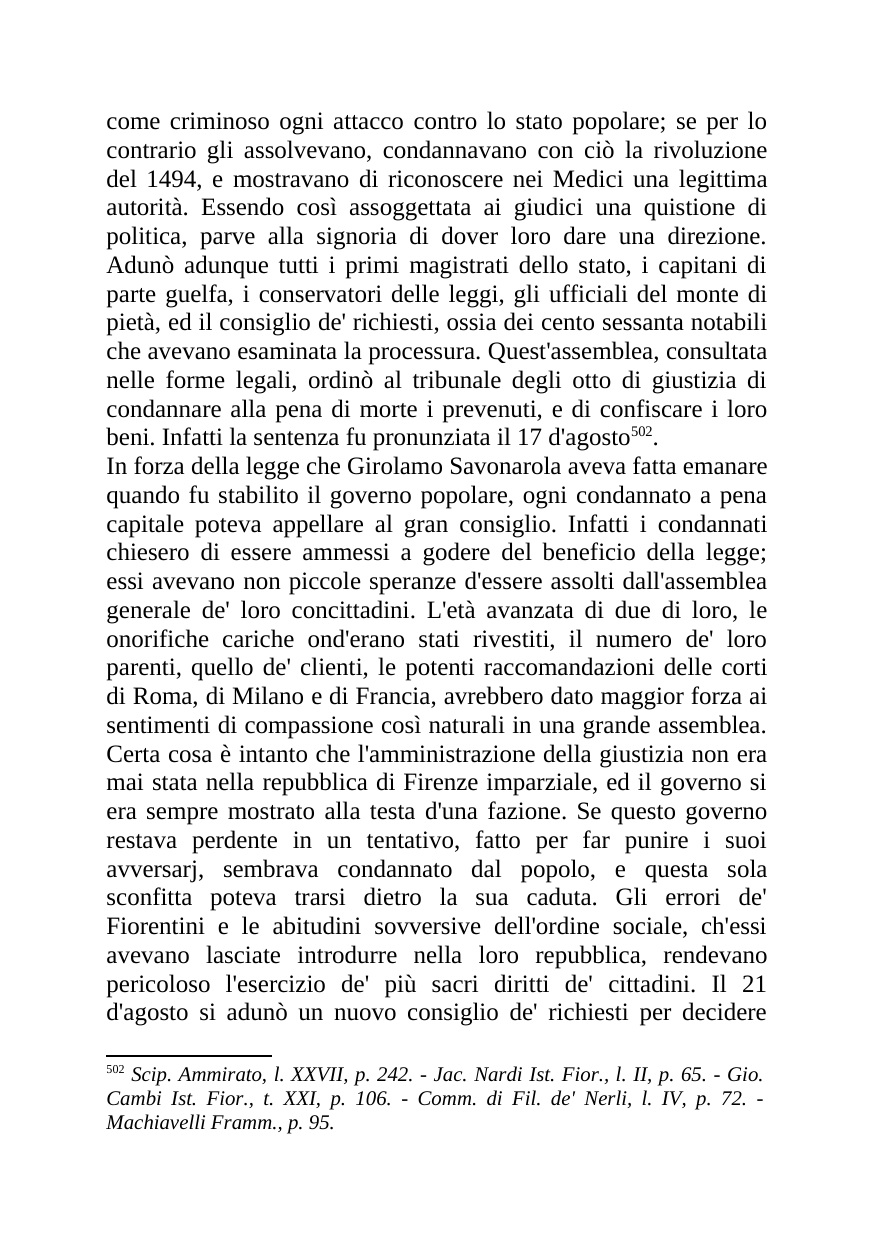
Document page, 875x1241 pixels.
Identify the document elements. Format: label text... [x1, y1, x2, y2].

text Scip. Ammirato, l. XXVII, p. 242. - Jac. Nardi Ist. Fior., l. II, p. 65. - Gio. Cambi Ist. Fior., t. XXI, p. 106. - Comm. di Fil. de' Nerli, l. IV, p. 72. - Machiavelli Framm., p. 95. [106, 1062, 768, 1134]
text In forza della legge che Girolamo Savonarola aveva fatta emanare quando fu stabilito il governo popolare, ogni condannato a pena capitale poteva appellare al gran consiglio. Infatti i condannati chiesero di essere ammessi a godere del beneficio della legge; essi avevano non piccole speranze d'essere assolti dall'assemblea generale de' loro concittadini. L'età avanzata di due di loro, le onorifiche cariche ond'erano stati rivestiti, il numero de' loro parenti, quello de' clienti, le potenti raccomandazioni delle corti di Roma, di Milano e di Francia, avrebbero dato maggior forza ai sentimenti di compassione così naturali in una grande assemblea. Certa cosa è intanto che l'amministrazione della giustizia non era mai stata nella repubblica di Firenze imparziale, ed il governo si era sempre mostrato alla testa d'una fazione. Se questo governo restava perdente in un tentativo, fatto per far punire i suoi avversarj, sembrava condannato dal popolo, e questa sola sconfitta poteva trarsi dietro la sua caduta. Gli errori de' Fiorentini e le abitudini sovversive dell'ordine sociale, ch'essi avevano lasciate introdurre nella loro repubblica, rendevano pericoloso l'esercizio de' più sacri diritti de' cittadini. Il 21 d'agosto si adunò un nuovo consiglio de' richiesti per decidere [106, 451, 768, 1026]
text come criminoso ogni attacco contro lo stato popolare; se per lo contrario gli assolvevano, condannavano con ciò la rivoluzione del 1494, e mostravano di riconoscere nei Medici una legittima autorità. Essendo così assoggettata ai giudici una quistione di politica, parve alla signoria di dover loro dare una direzione. Adunò adunque tutti i primi magistrati dello stato, i capitani di parte guelfa, i conservatori delle leggi, gli ufficiali del monte di pietà, ed il consiglio de' richiesti, ossia dei cento sessanta notabili che avevano esaminata la processura. Quest'assemblea, consultata nelle forme legali, ordinò al tribunale degli otto di giustizia di condannare alla pena di morte i prevenuti, e di confiscare i loro beni. Infatti la sentenza fu pronunziata il 17 d'agosto. [106, 106, 768, 451]
